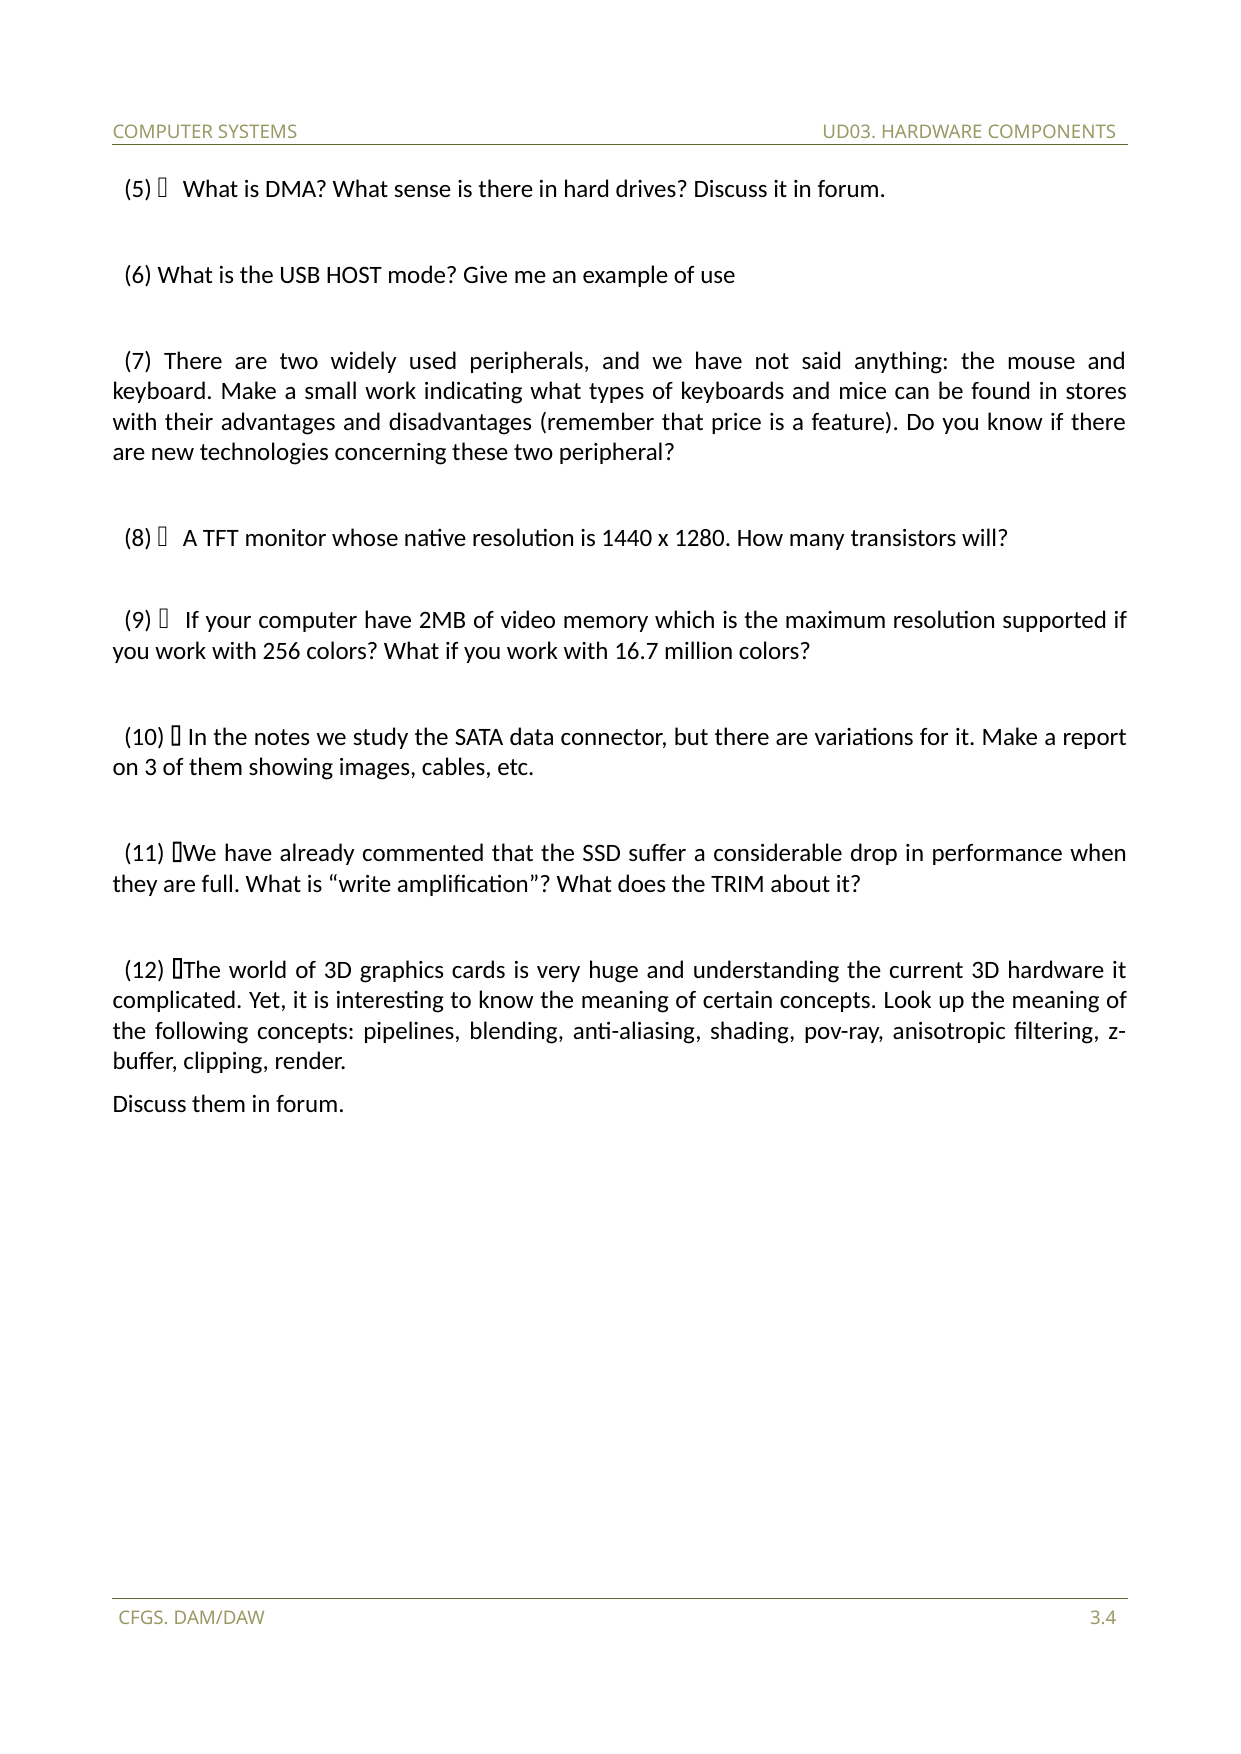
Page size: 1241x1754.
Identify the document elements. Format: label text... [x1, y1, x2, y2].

text (7) There are two widely used peripherals, and we have not said anything: the mouse and keyboard. Make a small work indicating what types of keyboards and mice can be found in stores with their advantages and disadvantages (remember that price is a feature). Do you know if there are new technologies concerning these two peripheral? [112, 345, 1128, 467]
text Discuss them in forum. [112, 1088, 1128, 1119]
text (8)  A TFT monitor whose native resolution is 1440 x 1280. How many transistors will? [112, 522, 1128, 553]
text (11) We have already commented that the SSD suffer a considerable drop in performance when they are full. What is “write amplification”? What does the TRIM about it? [112, 837, 1128, 898]
text (12) The world of 3D graphics cards is very huge and understanding the current 3D hardware it complicated. Yet, it is interesting to know the meaning of certain concepts. Look up the meaning of the following concepts: pipelines, blending, anti-aliasing, shading, pov-ray, anisotropic filtering, z-buffer, clipping, render. [112, 954, 1128, 1076]
text (6) What is the USB HOST mode? Give me an example of use [112, 259, 1128, 290]
text (10)  In the notes we study the SATA data connector, but there are variations for it. Make a report on 3 of them showing images, cables, etc. [112, 721, 1128, 782]
text (9)  If your computer have 2MB of video memory which is the maximum resolution supported if you work with 256 colors? What if you work with 16.7 million colors? [112, 604, 1128, 666]
text (5)  What is DMA? What sense is there in hard drives? Discuss it in forum. [112, 173, 1128, 204]
